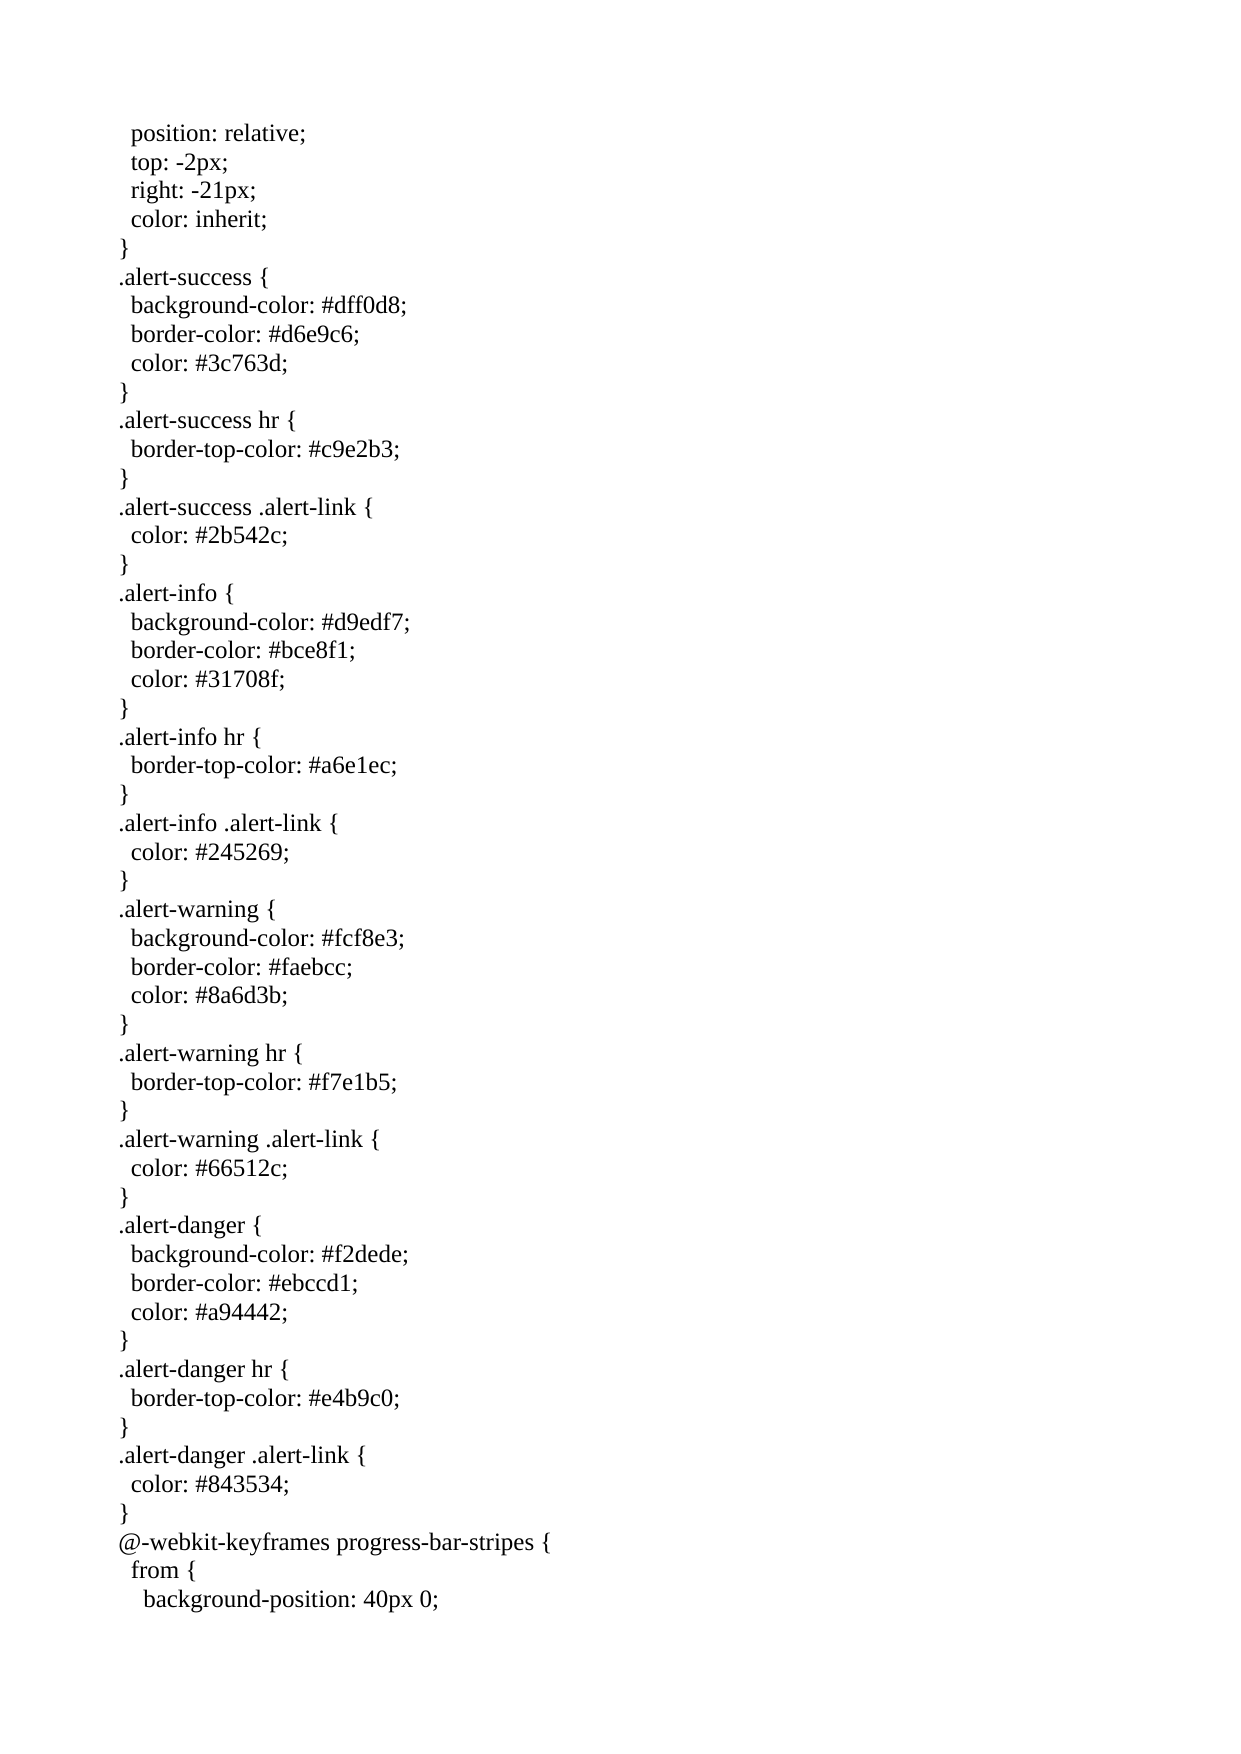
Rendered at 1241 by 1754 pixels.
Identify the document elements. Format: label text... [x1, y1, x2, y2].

text border-color: #d6e9c6; [118, 319, 1122, 348]
text background-color: #fcf8e3; [118, 923, 1122, 952]
text } [118, 779, 1122, 808]
text } [118, 693, 1122, 722]
text .alert-success hr { [118, 406, 1122, 434]
text .alert-success .alert-link { [118, 492, 1122, 521]
text border-top-color: #e4b9c0; [118, 1383, 1122, 1412]
text color: #31708f; [118, 664, 1122, 693]
text top: -2px; [118, 147, 1122, 176]
text } [118, 1182, 1122, 1211]
text .alert-warning hr { [118, 1038, 1122, 1067]
text .alert-info hr { [118, 722, 1122, 751]
text } [118, 233, 1122, 262]
text background-color: #f2dede; [118, 1239, 1122, 1268]
text right: -21px; [118, 176, 1122, 204]
text color: #2b542c; [118, 521, 1122, 549]
text } [118, 1009, 1122, 1038]
text } [118, 549, 1122, 578]
text } [118, 1326, 1122, 1354]
text border-color: #bce8f1; [118, 636, 1122, 664]
text .alert-warning { [118, 894, 1122, 923]
text } [118, 1096, 1122, 1124]
text .alert-info { [118, 578, 1122, 607]
text color: inherit; [118, 204, 1122, 233]
text position: relative; [118, 118, 1122, 147]
text @-webkit-keyframes progress-bar-stripes { [118, 1527, 1122, 1556]
text } [118, 1498, 1122, 1527]
text .alert-success { [118, 262, 1122, 291]
text border-color: #ebccd1; [118, 1268, 1122, 1297]
text color: #a94442; [118, 1297, 1122, 1326]
text .alert-warning .alert-link { [118, 1124, 1122, 1153]
text background-position: 40px 0; [118, 1584, 1122, 1613]
text } [118, 866, 1122, 894]
text .alert-danger hr { [118, 1354, 1122, 1383]
text } [118, 377, 1122, 406]
text } [118, 463, 1122, 492]
text border-top-color: #a6e1ec; [118, 751, 1122, 779]
text } [118, 1412, 1122, 1441]
text .alert-info .alert-link { [118, 808, 1122, 837]
text border-top-color: #c9e2b3; [118, 434, 1122, 463]
text .alert-danger { [118, 1211, 1122, 1239]
text color: #66512c; [118, 1153, 1122, 1182]
text color: #8a6d3b; [118, 981, 1122, 1009]
text background-color: #dff0d8; [118, 291, 1122, 319]
text border-color: #faebcc; [118, 952, 1122, 981]
text color: #245269; [118, 837, 1122, 866]
text color: #843534; [118, 1469, 1122, 1498]
text border-top-color: #f7e1b5; [118, 1067, 1122, 1096]
text color: #3c763d; [118, 348, 1122, 377]
text .alert-danger .alert-link { [118, 1441, 1122, 1469]
text from { [118, 1556, 1122, 1584]
text background-color: #d9edf7; [118, 607, 1122, 636]
